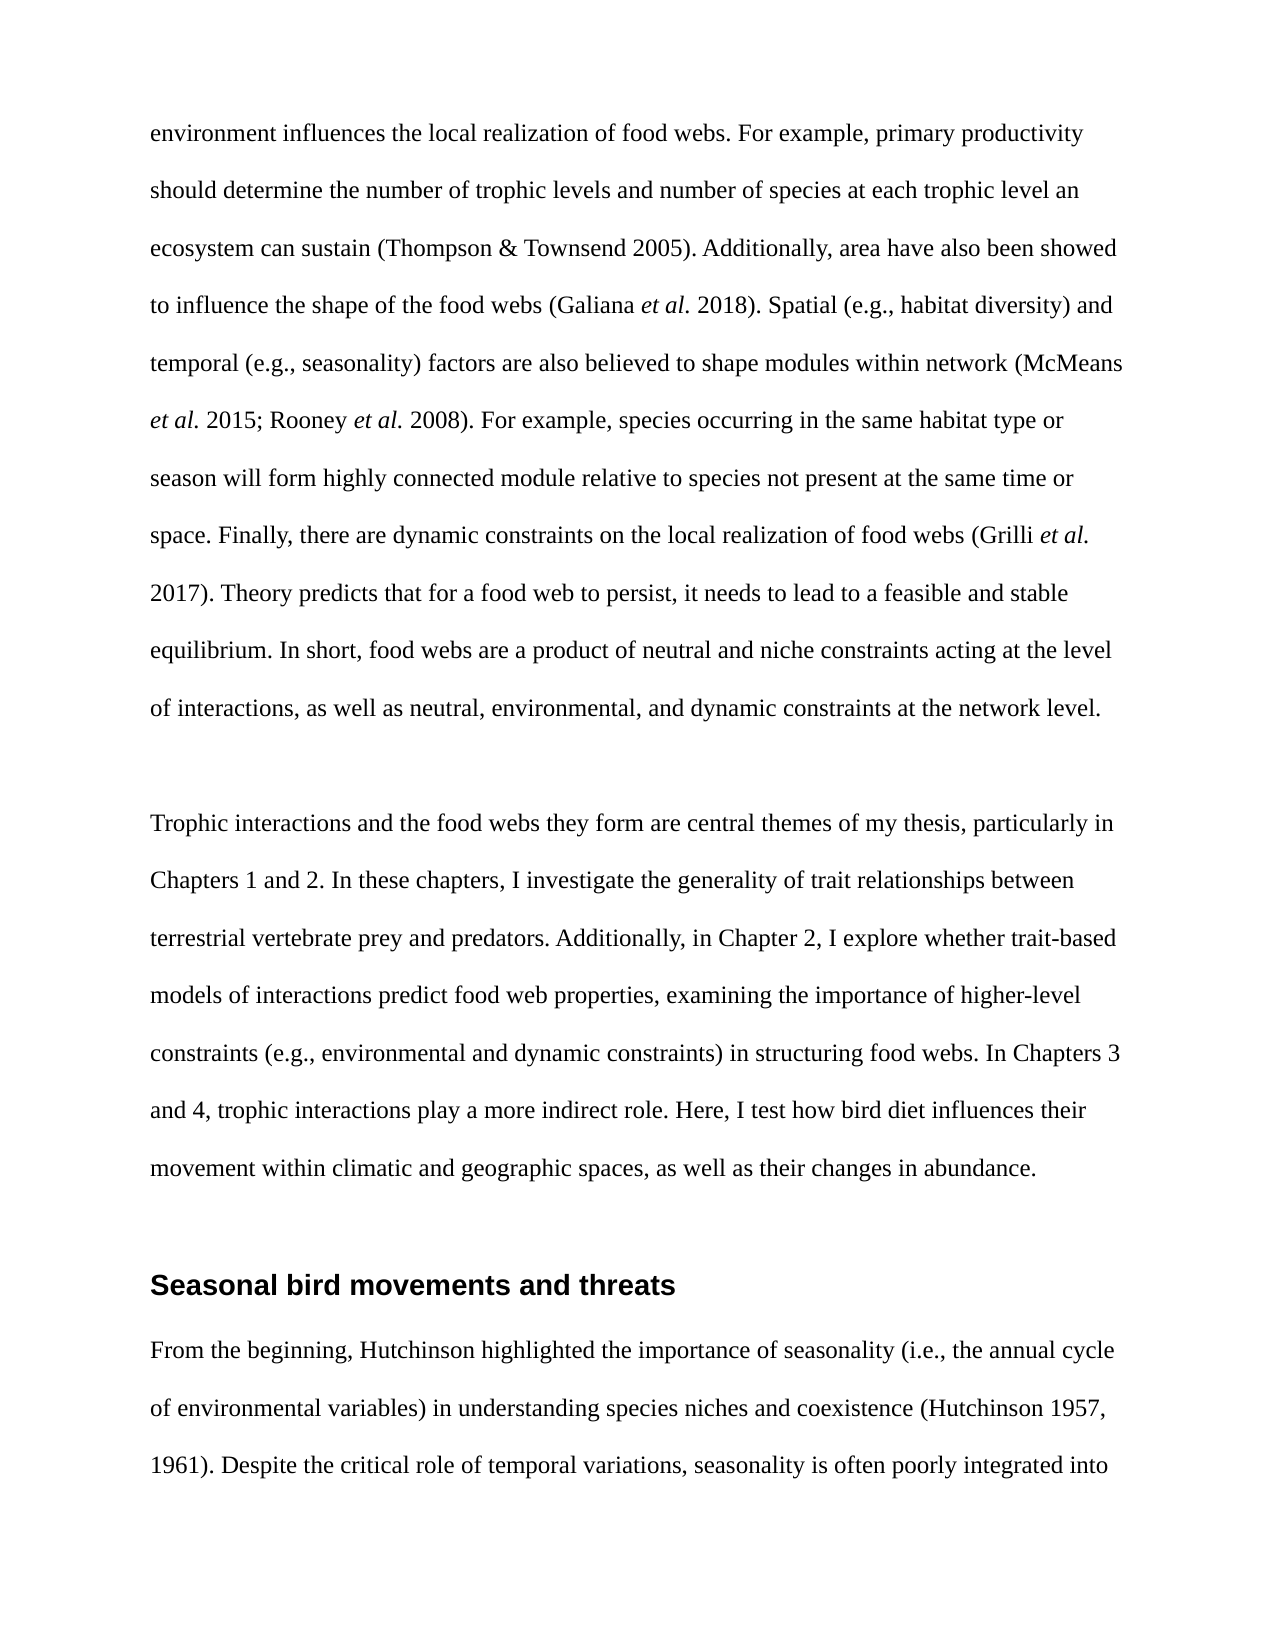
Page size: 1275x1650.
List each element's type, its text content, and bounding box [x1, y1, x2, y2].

text From the beginning, Hutchinson highlighted the importance of seasonality (i.e., the annual cycle of environmental variables) in understanding species niches and coexistence (Hutchinson 1957, 1961). Despite the critical role of temporal variations, seasonality is often poorly integrated into [150, 1335, 1125, 1479]
subtitle Seasonal bird movements and threats [150, 1268, 1125, 1302]
text Trophic interactions and the food webs they form are central themes of my thesis, particularly in Chapters 1 and 2. In these chapters, I investigate the generality of trait relationships between terrestrial vertebrate prey and predators. Additionally, in Chapter 2, I explore whether trait-based models of interactions predict food web properties, examining the importance of higher-level constraints (e.g., environmental and dynamic constraints) in structuring food webs. In Chapters 3 and 4, trophic interactions play a more indirect role. Here, I test how bird diet influences their movement within climatic and geographic spaces, as well as their changes in abundance. [150, 808, 1125, 1182]
text environment influences the local realization of food webs. For example, primary productivity should determine the number of trophic levels and number of species at each trophic level an ecosystem can sustain (Thompson & Townsend 2005). Additionally, area have also been showed to influence the shape of the food webs (Galiana et al. 2018). Spatial (e.g., habitat diversity) and temporal (e.g., seasonality) factors are also believed to shape modules within network (McMeans et al. 2015; Rooney et al. 2008). For example, species occurring in the same habitat type or season will form highly connected module relative to species not present at the same time or space. Finally, there are dynamic constraints on the local realization of food webs (Grilli et al. 2017). Theory predicts that for a food web to persist, it needs to lead to a feasible and stable equilibrium. In short, food webs are a product of neutral and niche constraints acting at the level of interactions, as well as neutral, environmental, and dynamic constraints at the network level. [150, 118, 1125, 722]
